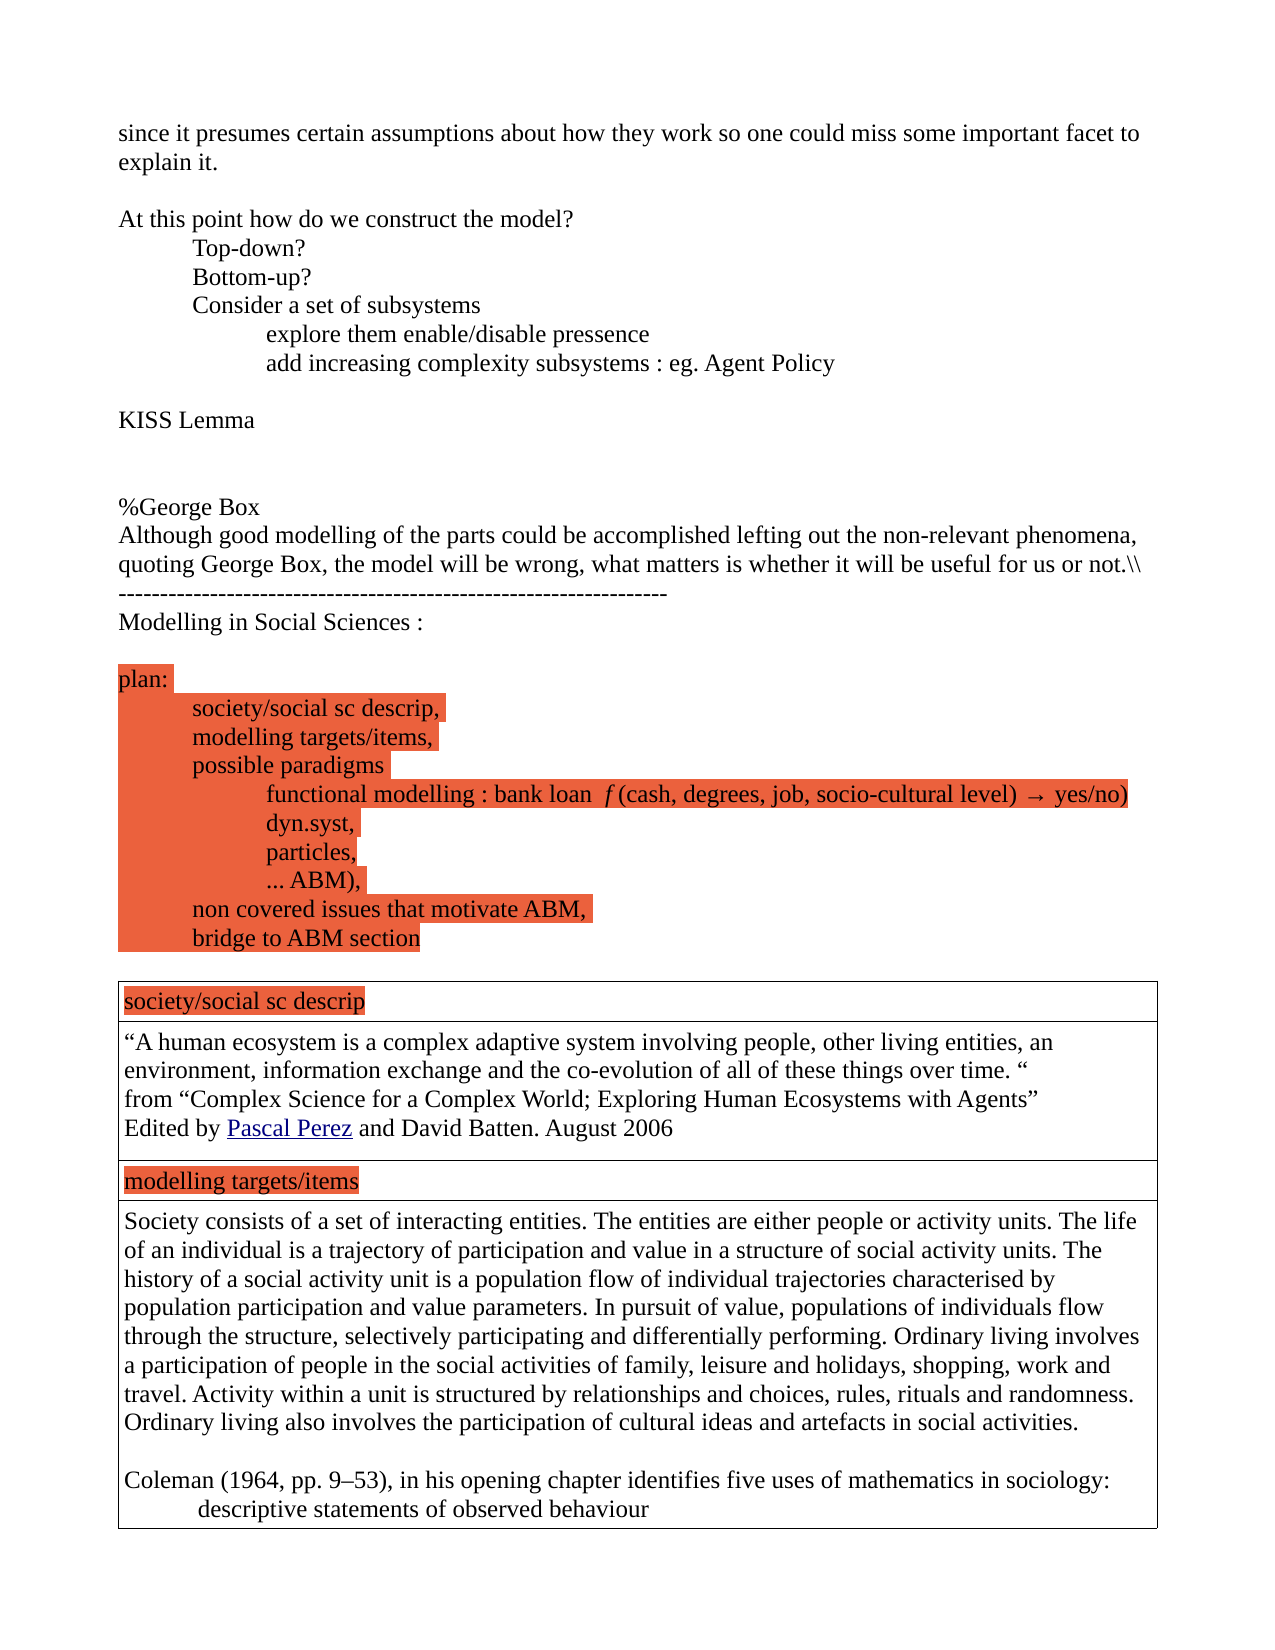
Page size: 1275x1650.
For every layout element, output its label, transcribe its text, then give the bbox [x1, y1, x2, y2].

text society/social sc descrip, [118, 693, 1157, 722]
text non covered issues that motivate ABM, [118, 894, 1157, 923]
text ------------------------------------------------------------------ [118, 578, 1157, 607]
text functional modelling : bank loan f (cash, degrees, job, socio-cultural level) → yes/no) [118, 779, 1157, 808]
table_cell modelling targets/items [119, 1161, 1157, 1200]
text add increasing complexity subsystems : eg. Agent Policy [118, 348, 1157, 377]
text bridge to ABM section [118, 923, 1157, 981]
text explore them enable/disable pressence [118, 319, 1157, 348]
text ... ABM), [118, 866, 1157, 894]
text plan: [118, 636, 1157, 693]
text Modelling in Social Sciences : [118, 607, 1157, 636]
table_header society/social sc descrip [119, 982, 1157, 1021]
text At this point how do we construct the model? [118, 204, 1157, 233]
text KISS Lemma [118, 406, 1157, 434]
text Top-down? [118, 233, 1157, 262]
text Consider a set of subsystems [118, 291, 1157, 319]
text Bottom-up? [118, 262, 1157, 291]
text %George Box [118, 492, 1157, 521]
table_cell Society consists of a set of interacting entities. The entities are either people or activity units. The life of an individual is a trajectory of participation and value in a structure of social activity units. The history of a social activity unit is a population flow of individual trajectories characterised by population participation and value parameters. In pursuit of value, populations of individuals flow through the structure, selectively participating and differentially performing. Ordinary living involves a participation of people in the social activities of family, leisure and holidays, shopping, work and travel. Activity within a unit is structured by relationships and choices, rules, rituals and randomness. Ordinary living also involves the participation of cultural ideas and artefacts in social activities. Coleman (1964, pp. 9–53), in his opening chapter identifies five uses of mathematics in sociology: descriptive statements of observed behaviour [119, 1201, 1157, 1528]
text Although good modelling of the parts could be accomplished lefting out the non-relevant phenomena, quoting George Box, the model will be wrong, what matters is whether it will be useful for us or not.\\ [118, 521, 1157, 578]
text modelling targets/items, [118, 722, 1157, 751]
text particles, [118, 837, 1157, 866]
text dyn.syst, [118, 808, 1157, 837]
text possible paradigms [118, 751, 1157, 779]
text since it presumes certain assumptions about how they work so one could miss some important facet to explain it. [118, 118, 1157, 176]
table_cell “A human ecosystem is a complex adaptive system involving people, other living entities, an environment, information exchange and the co-evolution of all of these things over time. “ from “Complex Science for a Complex World; Exploring Human Ecosystems with Agents” Edited by Pascal Perez and David Batten. August 2006 [119, 1022, 1157, 1160]
